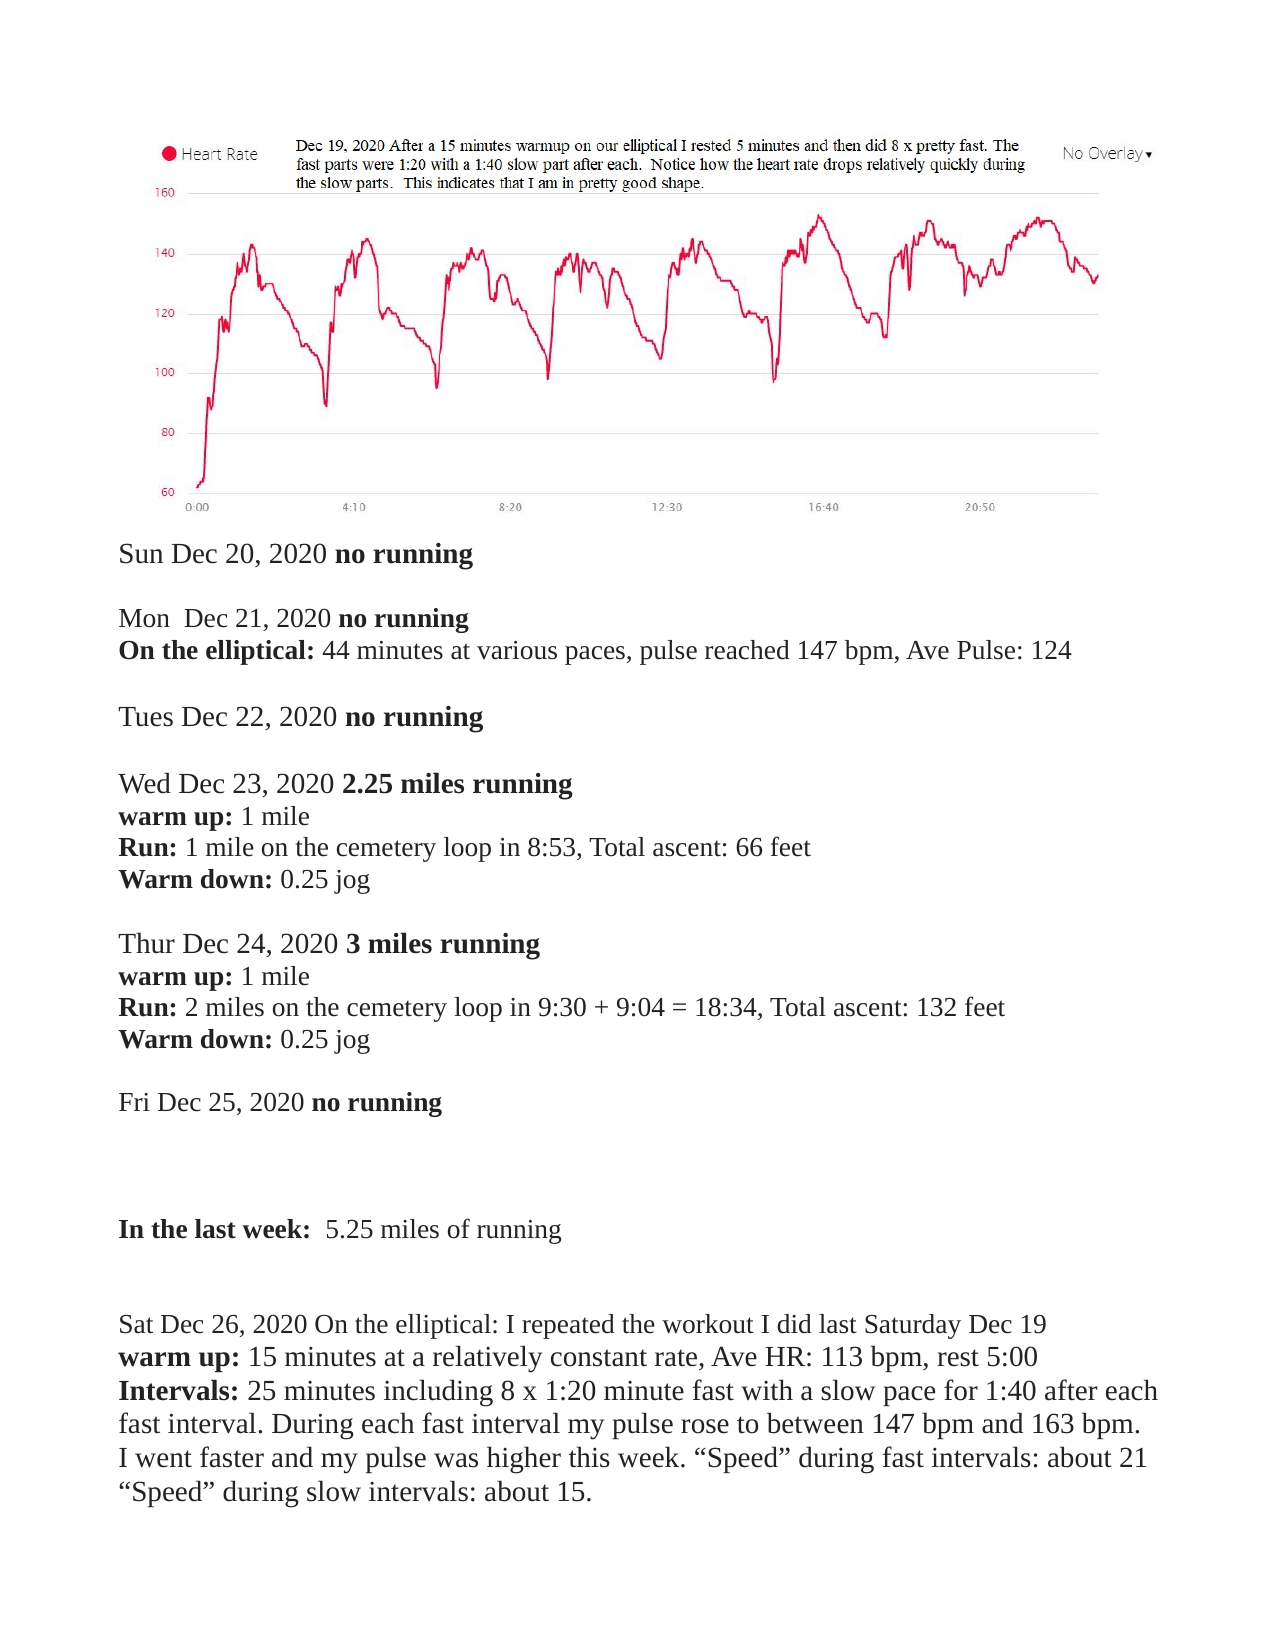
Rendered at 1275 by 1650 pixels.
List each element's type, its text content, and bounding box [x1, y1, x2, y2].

text Fri Dec 25, 2020 no running [118, 1086, 1161, 1118]
text Wed Dec 23, 2020 2.25 miles running [118, 766, 1161, 799]
text On the elliptical: 44 minutes at various paces, pulse reached 147 bpm, Ave Pulse: 124 [118, 633, 1161, 665]
text I went faster and my pulse was higher this week. “Speed” during fast intervals: about 21 “Speed” during slow intervals: about 15. [118, 1440, 1161, 1507]
text Run: 1 mile on the cemetery loop in 8:53, Total ascent: 66 feet [118, 831, 1161, 863]
text Sun Dec 20, 2020 no running [118, 537, 1161, 570]
text Intervals: 25 minutes including 8 x 1:20 minute fast with a slow pace for 1:40 after each fast interval. During each fast interval my pulse rose to between 147 bpm and 163 bpm. [118, 1373, 1161, 1440]
text warm up: 1 mile [118, 799, 1161, 831]
text warm up: 1 mile [118, 959, 1161, 991]
text Mon Dec 21, 2020 no running [118, 602, 1161, 633]
text In the last week: 5.25 miles of running [118, 1213, 1161, 1244]
text Thur Dec 24, 2020 3 miles running [118, 926, 1161, 959]
text Run: 2 miles on the cemetery loop in 9:30 + 9:04 = 18:34, Total ascent: 132 feet [118, 991, 1161, 1023]
text warm up: 15 minutes at a relatively constant rate, Ave HR: 113 bpm, rest 5:00 [118, 1339, 1161, 1373]
text Warm down: 0.25 jog [118, 863, 1161, 894]
picture [116, 118, 1160, 537]
text Warm down: 0.25 jog [118, 1023, 1161, 1054]
text Tues Dec 22, 2020 no running [118, 699, 1161, 732]
text Sat Dec 26, 2020 On the elliptical: I repeated the workout I did last Saturday Dec 19 [118, 1308, 1161, 1339]
